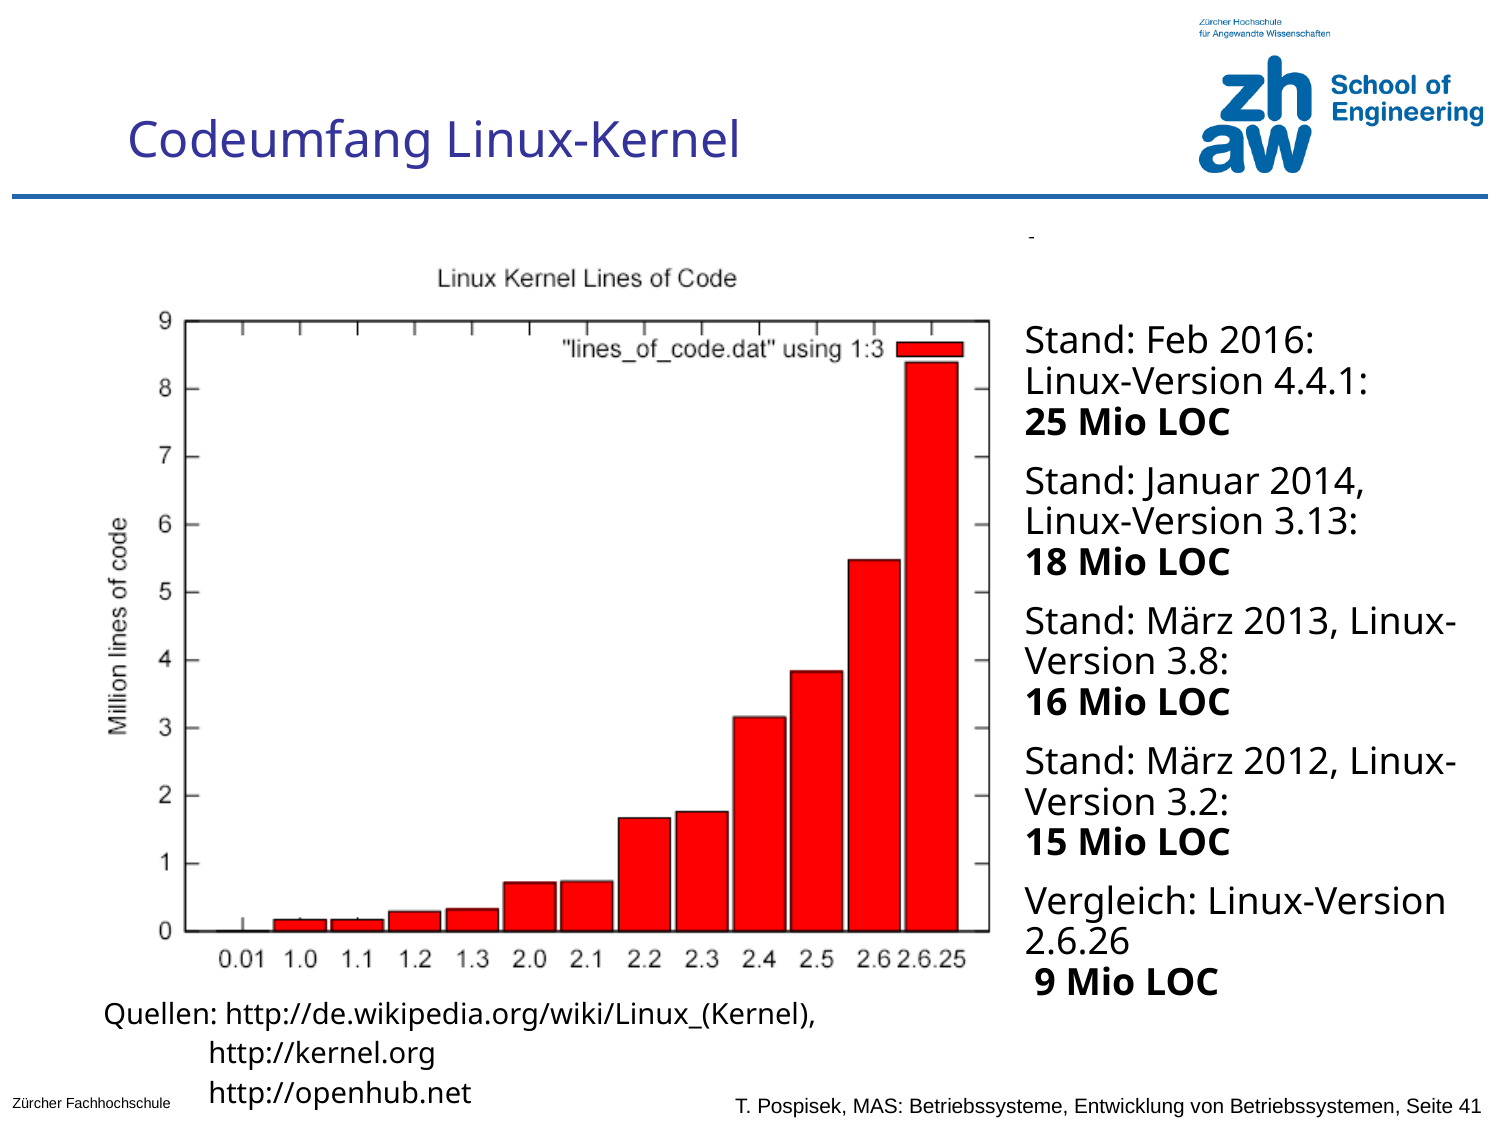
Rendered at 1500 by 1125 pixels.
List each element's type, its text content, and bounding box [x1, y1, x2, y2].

picture [96, 237, 1034, 988]
text_box Quellen: http://de.wikipedia.org/wiki/Linux_(Kernel), http://kernel.org http://openhub.net [88, 987, 1089, 1122]
text_box Stand: Feb 2016: Linux-Version 4.4.1: 25 Mio LOC Stand: Januar 2014, Linux-Version 3.13: 18 Mio LOC Stand: März 2013, Linux-Version 3.8: 16 Mio LOC Stand: März 2012, Linux-Version 3.2: 15 Mio LOC Vergleich: Linux-Version 2.6.26 9 Mio LOC [1009, 314, 1483, 787]
picture [1199, 19, 1483, 173]
title Codeumfang Linux-Kernel [112, 50, 1391, 175]
